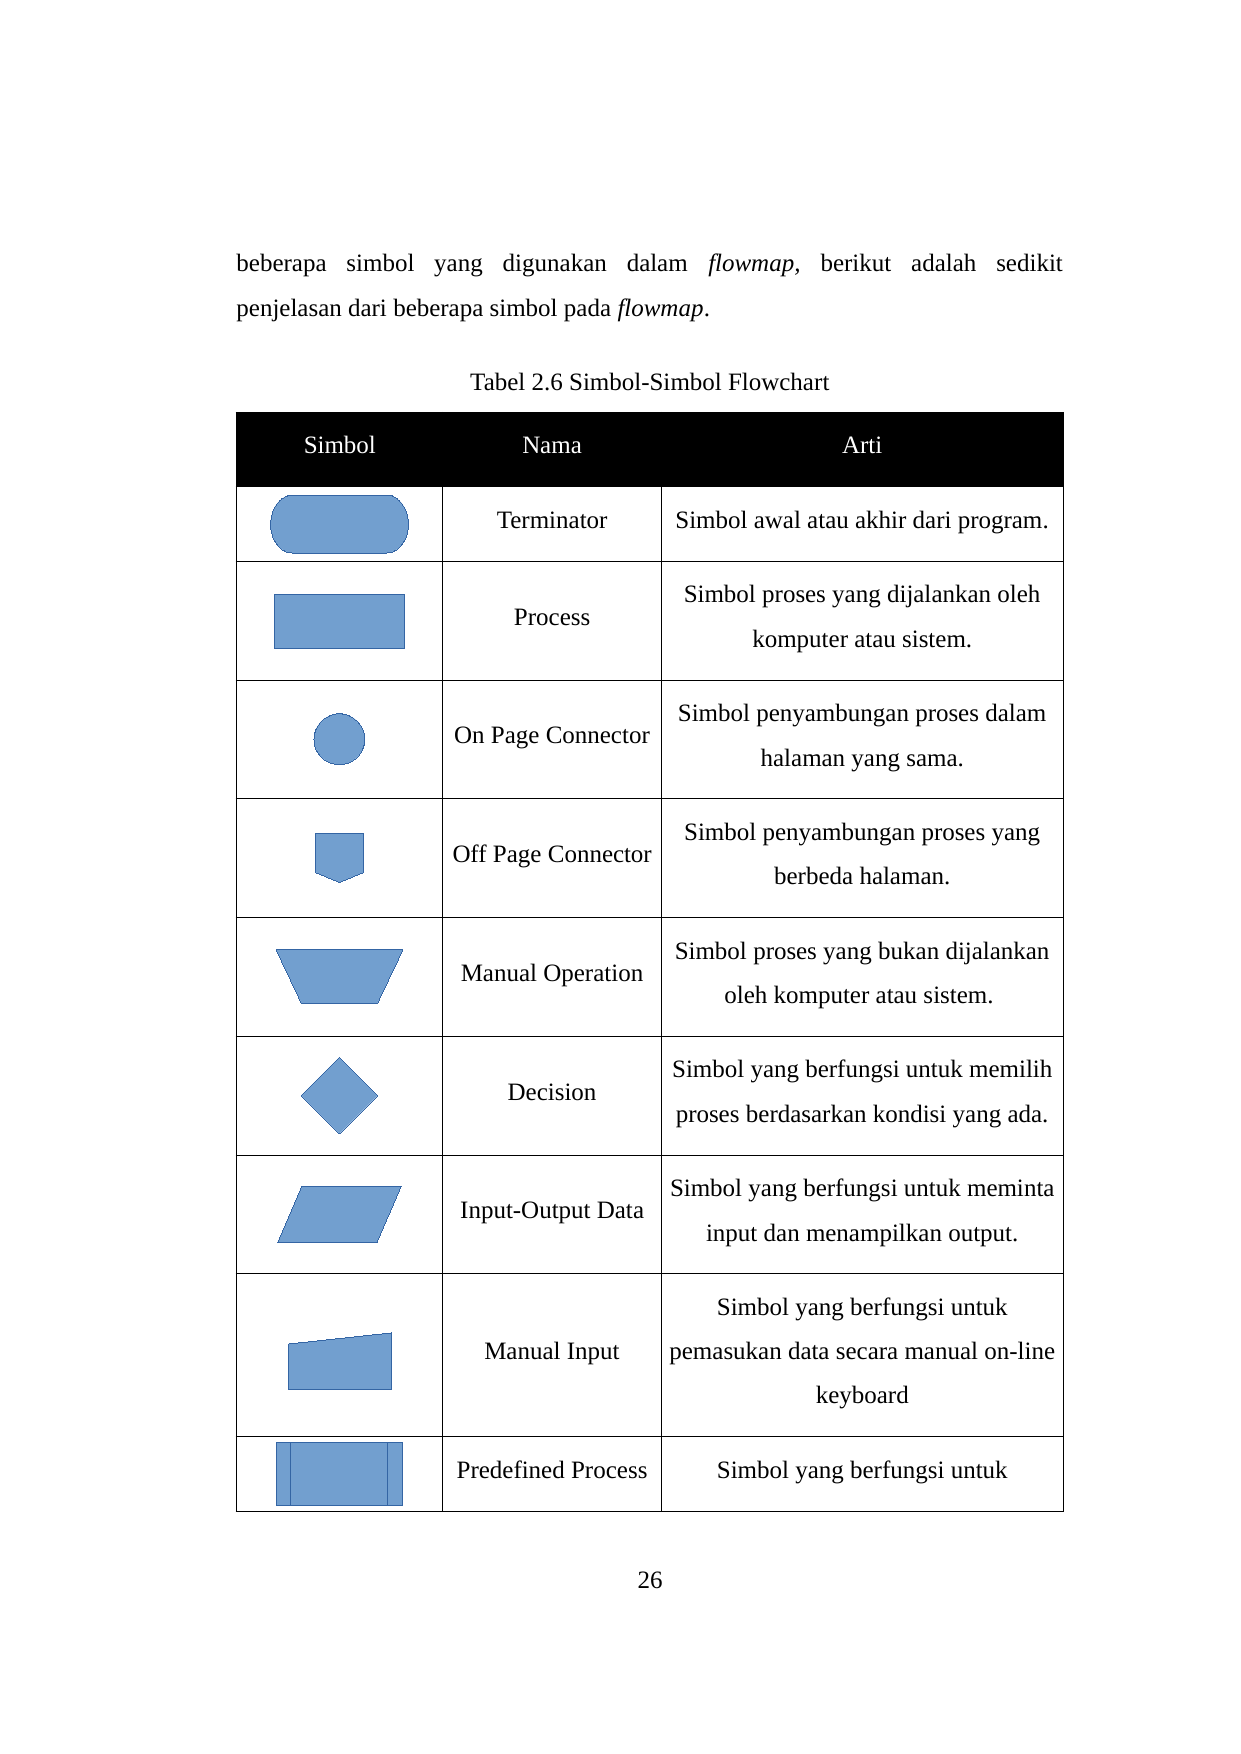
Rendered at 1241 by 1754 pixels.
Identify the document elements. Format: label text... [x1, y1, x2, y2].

table_cell [237, 562, 442, 679]
table_cell On Page Connector [443, 681, 661, 798]
table_cell Input-Output Data [443, 1156, 661, 1273]
table_cell [237, 1437, 442, 1511]
table_header Arti [662, 413, 1063, 486]
table_cell Simbol penyambungan proses yang berbeda halaman. [662, 799, 1063, 917]
table_cell Manual Operation [443, 918, 661, 1036]
table_cell [237, 1037, 442, 1154]
table_cell Simbol proses yang dijalankan oleh komputer atau sistem. [662, 562, 1063, 679]
list beberapa simbol yang digunakan dalam flowmap, berikut adalah sedikit penjelasan dari beberapa simbol pada flowmap. [236, 236, 1063, 325]
table_cell [237, 1156, 442, 1273]
table_header Nama [443, 413, 661, 486]
table_cell [237, 799, 442, 917]
table_cell Simbol awal atau akhir dari program. [662, 487, 1063, 561]
table_cell Process [443, 562, 661, 679]
table_cell Predefined Process [443, 1437, 661, 1511]
table_cell Manual Input [443, 1274, 661, 1436]
table_cell Simbol proses yang bukan dijalankan oleh komputer atau sistem. [662, 918, 1063, 1036]
table_cell [237, 487, 442, 561]
table_cell Simbol yang berfungsi untuk pemasukan data secara manual on-line keyboard [662, 1274, 1063, 1436]
table_cell Simbol yang berfungsi untuk memilih proses berdasarkan kondisi yang ada. [662, 1037, 1063, 1154]
table_header Simbol [237, 413, 442, 486]
table_cell Simbol yang berfungsi untuk [662, 1437, 1063, 1511]
table_cell [237, 918, 442, 1036]
table_cell [237, 1274, 442, 1436]
table_cell Simbol penyambungan proses dalam halaman yang sama. [662, 681, 1063, 798]
table_cell [237, 681, 442, 798]
table_cell Decision [443, 1037, 661, 1154]
table_cell Off Page Connector [443, 799, 661, 917]
table_cell Terminator [443, 487, 661, 561]
text Tabel 2.6 Simbol-Simbol Flowchart [236, 355, 1063, 399]
table_cell Simbol yang berfungsi untuk meminta input dan menampilkan output. [662, 1156, 1063, 1273]
